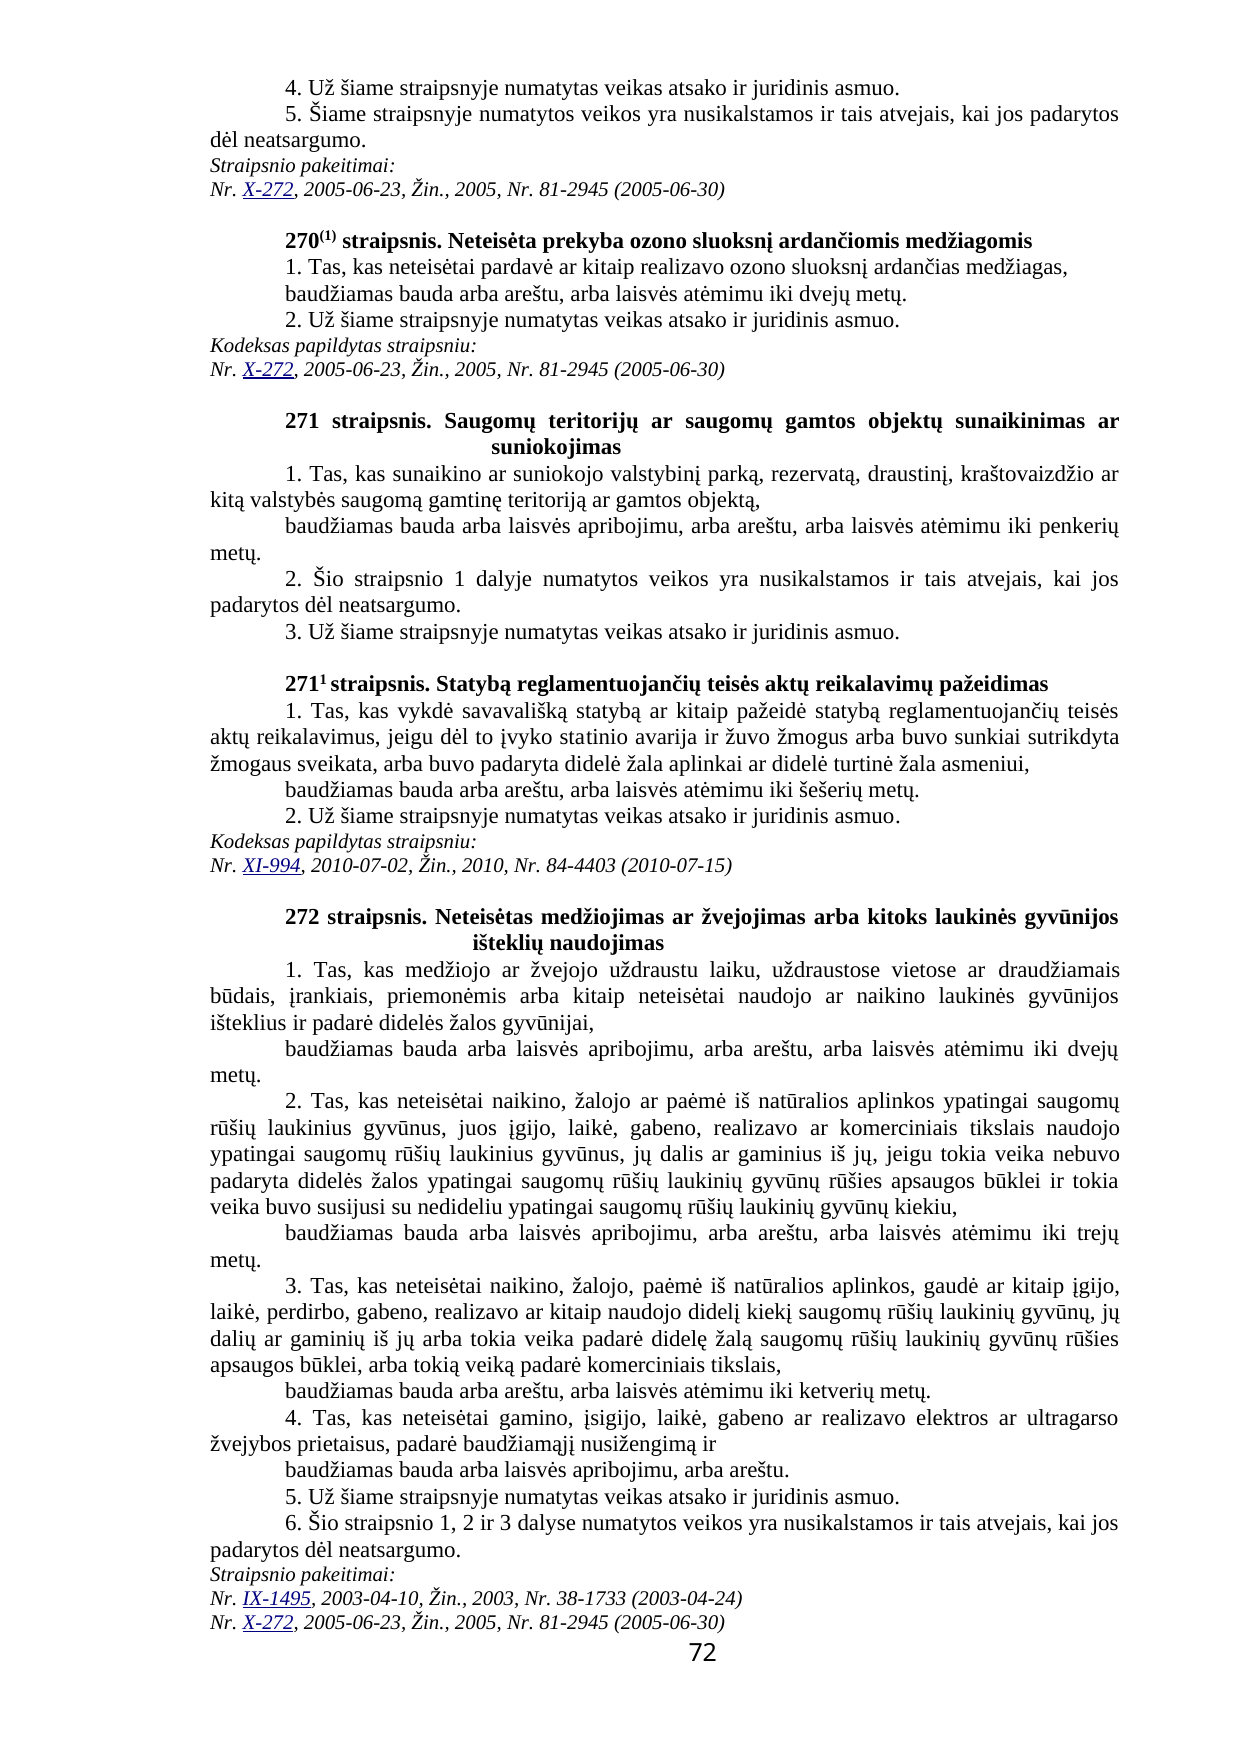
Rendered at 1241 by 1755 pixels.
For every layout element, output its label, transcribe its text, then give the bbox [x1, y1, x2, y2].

text 271 straipsnis. Saugomų teritorijų ar saugomų gamtos objektų sunaikinimas ar suniokojimas [285, 407, 1120, 460]
text baudžiamas bauda arba areštu, arba laisvės atėmimu iki šešerių metų. [210, 776, 1120, 802]
text 3. Už šiame straipsnyje numatytas veikas atsako ir juridinis asmuo. [210, 618, 1120, 644]
text 3. Tas, kas neteisėtai naikino, žalojo, paėmė iš natūralios aplinkos, gaudė ar kitaip įgijo, laikė, perdirbo, gabeno, realizavo ar kitaip naudojo didelį kiekį saugomų rūšių laukinių gyvūnų, jų dalių ar gaminių iš jų arba tokia veika padarė didelę žalą saugomų rūšių laukinių gyvūnų rūšies apsaugos būklei, arba tokią veiką padarė komerciniais tikslais, [210, 1272, 1120, 1377]
text 5. Šiame straipsnyje numatytos veikos yra nusikalstamos ir tais atvejais, kai jos padarytos dėl neatsargumo. [210, 100, 1120, 153]
text 4. Už šiame straipsnyje numatytas veikas atsako ir juridinis asmuo. [210, 73, 1120, 100]
text 1. Tas, kas vykdė savavališką statybą ar kitaip pažeidė statybą reglamentuojančių teisės aktų reikalavimus, jeigu dėl to įvyko statinio avarija ir žuvo žmogus arba buvo sunkiai sutrikdyta žmogaus sveikata, arba buvo padaryta didelė žala aplinkai ar didelė turtinė žala asmeniui, [210, 697, 1120, 776]
text 5. Už šiame straipsnyje numatytas veikas atsako ir juridinis asmuo. [210, 1483, 1120, 1509]
text 4. Tas, kas neteisėtai gamino, įsigijo, laikė, gabeno ar realizavo elektros ar ultragarso žvejybos prietaisus, padarė baudžiamąjį nusižengimą ir [210, 1404, 1120, 1457]
text baudžiamas bauda arba areštu, arba laisvės atėmimu iki ketverių metų. [210, 1377, 1120, 1404]
text 1. Tas, kas medžiojo ar žvejojo uždraustu laiku, uždraustose vietose ar draudžiamais būdais, įrankiais, priemonėmis arba kitaip neteisėtai naudojo ar naikino laukinės gyvūnijos išteklius ir padarė didelės žalos gyvūnijai, [210, 956, 1120, 1035]
text Straipsnio pakeitimai: [210, 153, 1120, 177]
text 2. Už šiame straipsnyje numatytas veikas atsako ir juridinis asmuo. [210, 802, 1120, 829]
text Kodeksas papildytas straipsniu: [210, 829, 1120, 853]
text 272 straipsnis. Neteisėtas medžiojimas ar žvejojimas arba kitoks laukinės gyvūnijos išteklių naudojimas [285, 903, 1120, 956]
text 1. Tas, kas sunaikino ar suniokojo valstybinį parką, rezervatą, draustinį, kraštovaizdžio ar kitą valstybės saugomą gamtinę teritoriją ar gamtos objektą, [210, 460, 1120, 512]
text 2. Už šiame straipsnyje numatytas veikas atsako ir juridinis asmuo. [210, 306, 1120, 332]
text baudžiamas bauda arba laisvės apribojimu, arba areštu, arba laisvės atėmimu iki trejų metų. [210, 1219, 1120, 1272]
text baudžiamas bauda arba laisvės apribojimu, arba areštu, arba laisvės atėmimu iki dvejų metų. [210, 1035, 1120, 1088]
text Nr. X-272, 2005-06-23, Žin., 2005, Nr. 81-2945 (2005-06-30) [210, 1610, 1120, 1634]
text Nr. XI-994, 2010-07-02, Žin., 2010, Nr. 84-4403 (2010-07-15) [210, 853, 1120, 877]
text Nr. X-272, 2005-06-23, Žin., 2005, Nr. 81-2945 (2005-06-30) [210, 177, 1120, 201]
text Nr. IX-1495, 2003-04-10, Žin., 2003, Nr. 38-1733 (2003-04-24) [210, 1586, 1120, 1610]
text Straipsnio pakeitimai: [210, 1562, 1120, 1586]
text Kodeksas papildytas straipsniu: [210, 332, 1120, 357]
text Nr. X-272, 2005-06-23, Žin., 2005, Nr. 81-2945 (2005-06-30) [210, 357, 1120, 381]
text 270(1) straipsnis. Neteisėta prekyba ozono sluoksnį ardančiomis medžiagomis [210, 227, 1120, 253]
text baudžiamas bauda arba laisvės apribojimu, arba areštu, arba laisvės atėmimu iki penkerių metų. [210, 512, 1120, 565]
text baudžiamas bauda arba laisvės apribojimu, arba areštu. [210, 1457, 1120, 1483]
text 6. Šio straipsnio 1, 2 ir 3 dalyse numatytos veikos yra nusikalstamos ir tais atvejais, kai jos padarytos dėl neatsargumo. [210, 1509, 1120, 1562]
text 2711 straipsnis. Statybą reglamentuojančių teisės aktų reikalavimų pažeidimas [285, 671, 1120, 697]
text baudžiamas bauda arba areštu, arba laisvės atėmimu iki dvejų metų. [210, 280, 1120, 306]
text 2. Tas, kas neteisėtai naikino, žalojo ar paėmė iš natūralios aplinkos ypatingai saugomų rūšių laukinius gyvūnus, juos įgijo, laikė, gabeno, realizavo ar komerciniais tikslais naudojo ypatingai saugomų rūšių laukinius gyvūnus, jų dalis ar gaminius iš jų, jeigu tokia veika nebuvo padaryta didelės žalos ypatingai saugomų rūšių laukinių gyvūnų rūšies apsaugos būklei ir tokia veika buvo susijusi su nedideliu ypatingai saugomų rūšių laukinių gyvūnų kiekiu, [210, 1088, 1120, 1219]
text 1. Tas, kas neteisėtai pardavė ar kitaip realizavo ozono sluoksnį ardančias medžiagas, [210, 253, 1120, 280]
text 2. Šio straipsnio 1 dalyje numatytos veikos yra nusikalstamos ir tais atvejais, kai jos padarytos dėl neatsargumo. [210, 565, 1120, 618]
